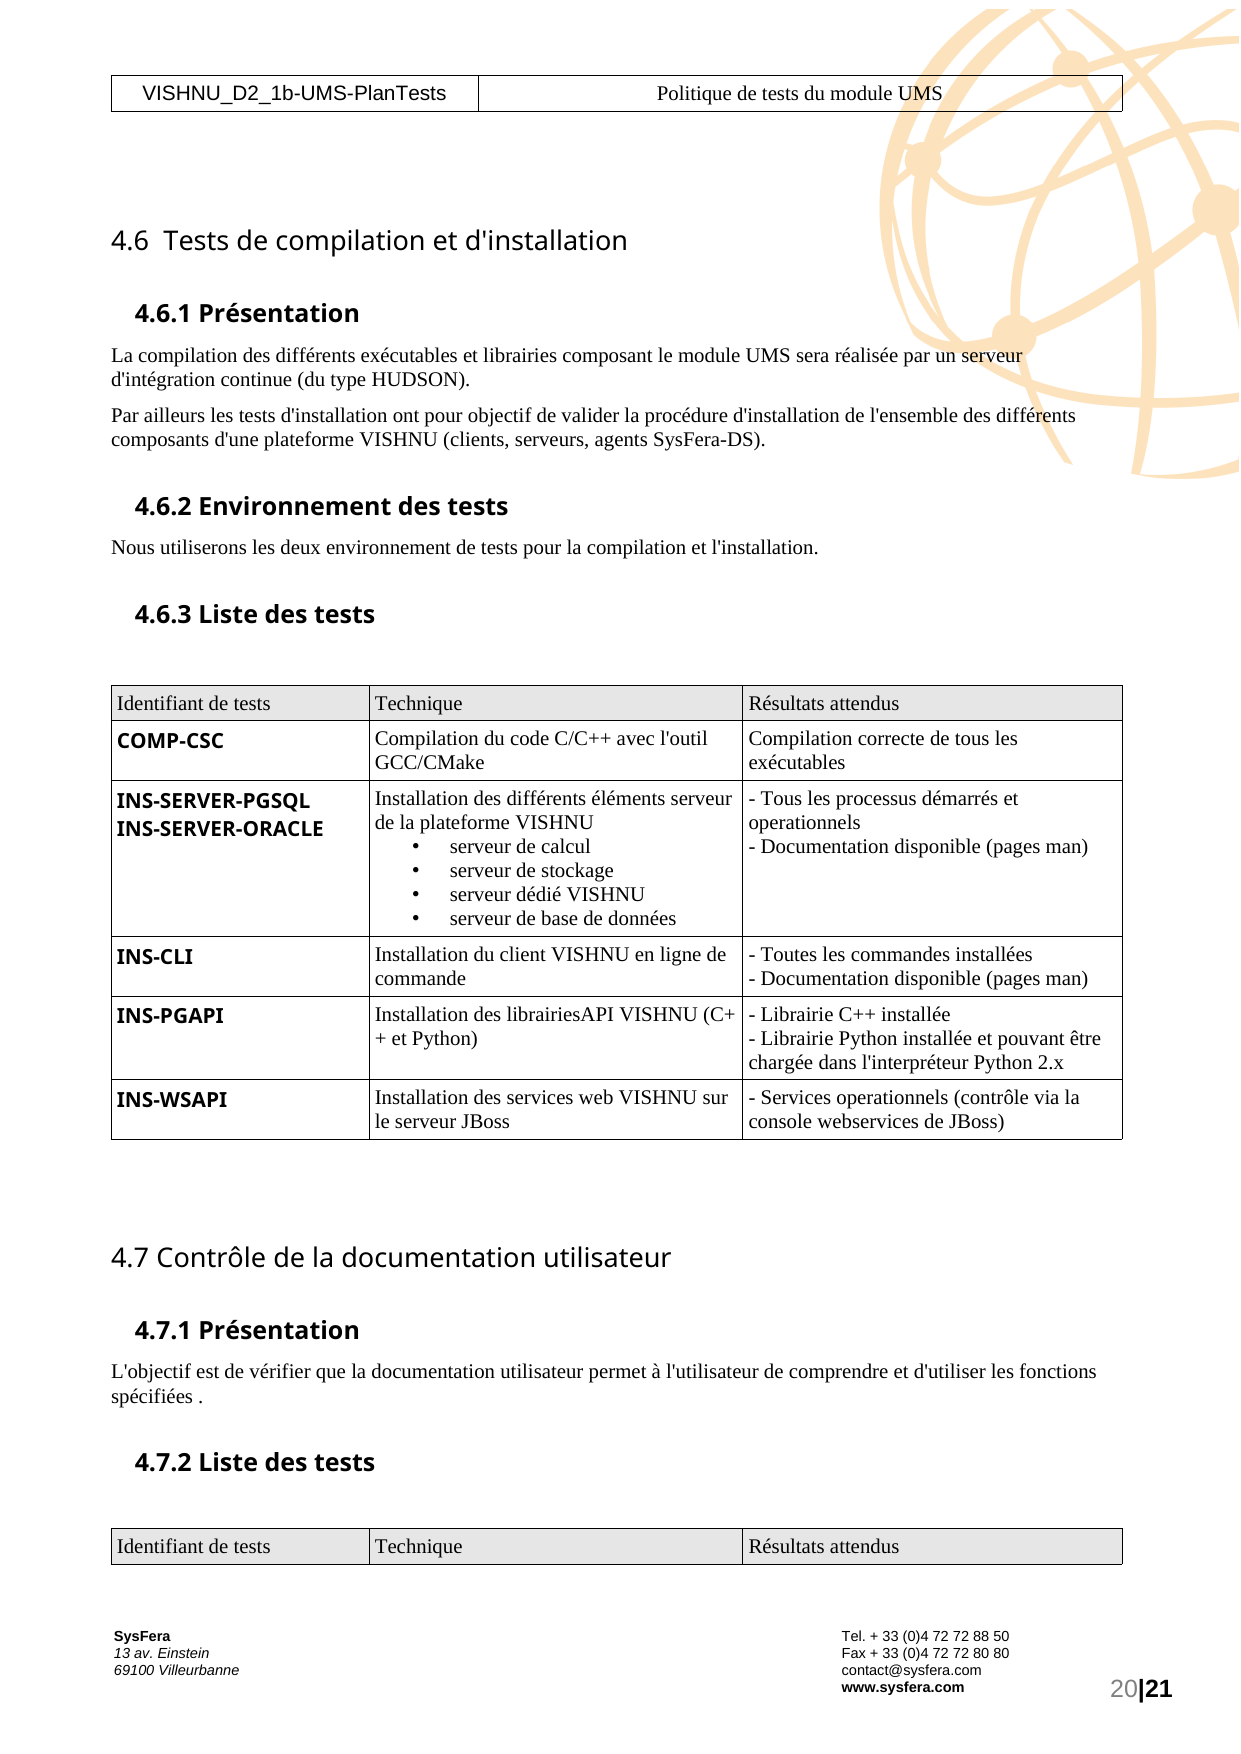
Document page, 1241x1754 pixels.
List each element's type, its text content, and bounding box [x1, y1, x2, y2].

subtitle Présentation [134, 1313, 1122, 1347]
table_cell - Services operationnels (contrôle via la console webservices de JBoss) [743, 1080, 1122, 1139]
table_header Technique [370, 686, 742, 720]
picture [1, 9, 1239, 479]
table_cell INS-SERVER-PGSQL INS-SERVER-ORACLE [112, 781, 369, 936]
table_cell Installation des services web VISHNU sur le serveur JBoss [370, 1080, 742, 1139]
table_header Identifiant de tests [112, 686, 369, 720]
table_cell Installation des différents éléments serveur de la plateforme VISHNU serveur de calcul serveur de stockage serveur dédié VISHNU serveur de base de données [370, 781, 742, 936]
table_cell Installation des librairiesAPI VISHNU (C++ et Python) [370, 997, 742, 1079]
table_cell COMP-CSC [112, 721, 369, 780]
subtitle Environnement des tests [134, 489, 1122, 523]
text L'objectif est de vérifier que la documentation utilisateur permet à l'utilisateur de comprendre et d'utiliser les fonctions spécifiées . [111, 1359, 1122, 1408]
table_header Résultats attendus [743, 1529, 1122, 1564]
table_cell Installation du client VISHNU en ligne de commande [370, 937, 742, 996]
table_header Résultats attendus [743, 686, 1122, 720]
table_header Identifiant de tests [112, 1529, 369, 1564]
table_cell - Librairie C++ installée - Librairie Python installée et pouvant être chargée dans l'interpréteur Python 2.x [743, 997, 1122, 1079]
table_cell INS-PGAPI [112, 997, 369, 1079]
table_header Technique [370, 1529, 742, 1564]
table_cell - Toutes les commandes installées - Documentation disponible (pages man) [743, 937, 1122, 996]
subtitle Liste des tests [134, 597, 1122, 631]
table_cell - Tous les processus démarrés et operationnels - Documentation disponible (pages man) [743, 781, 1122, 936]
subtitle Contrôle de la documentation utilisateur [111, 1238, 1122, 1275]
table_cell INS-CLI [112, 937, 369, 996]
table_cell Compilation du code C/C++ avec l'outil GCC/CMake [370, 721, 742, 780]
table_cell Compilation correcte de tous les exécutables [743, 721, 1122, 780]
table_cell INS-WSAPI [112, 1080, 369, 1139]
text Nous utiliserons les deux environnement de tests pour la compilation et l'installation. [111, 535, 1122, 559]
subtitle Liste des tests [134, 1445, 1122, 1479]
